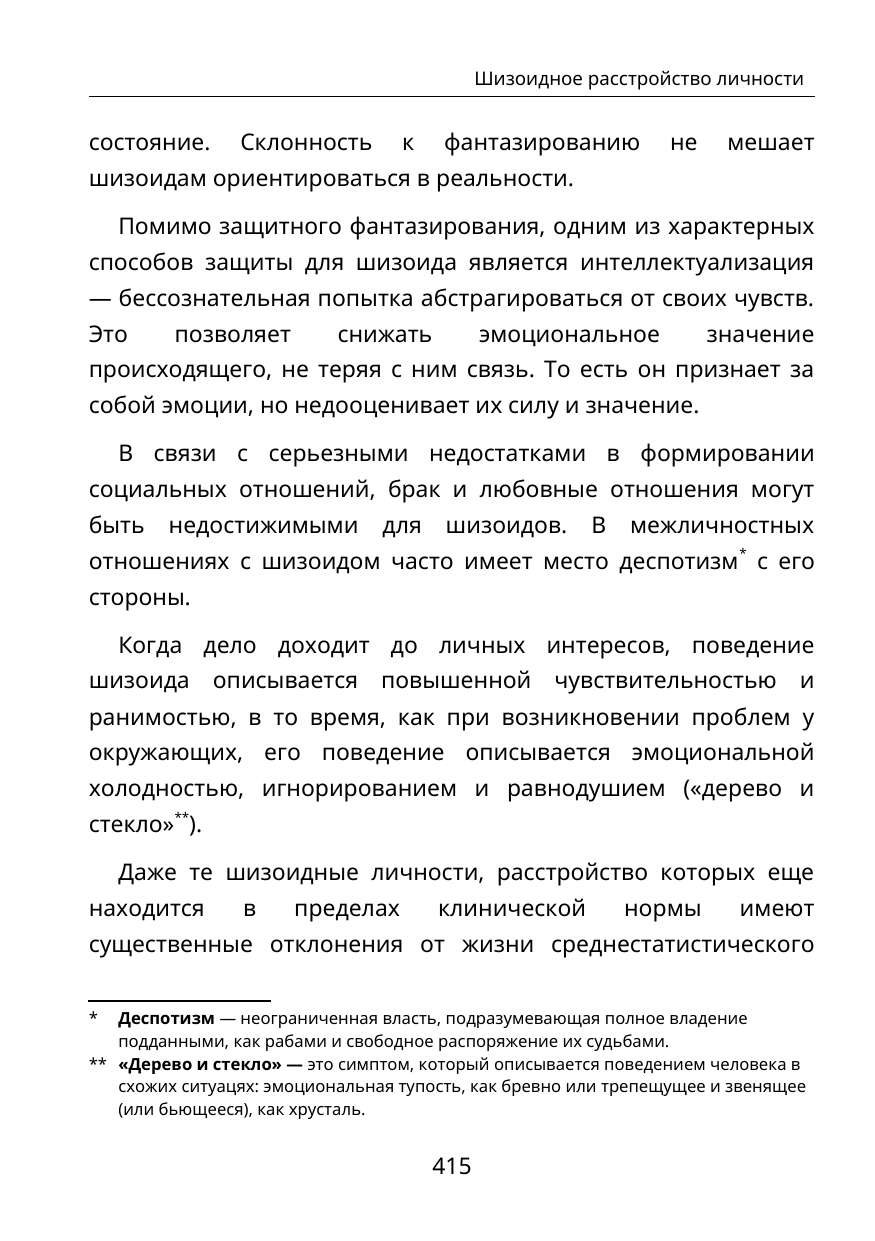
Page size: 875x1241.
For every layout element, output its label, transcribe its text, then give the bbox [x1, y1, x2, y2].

text состояние. Склонность к фантазированию не мешает шизоидам ориентироваться в реальности. [88, 126, 815, 193]
text Помимо защитного фантазирования, одним из характерных способов защиты для шизоида является интеллектуализация — бессознательная попытка абстрагироваться от своих чувств. Это позволяет снижать эмоциональное значение происходящего, не теряя с ним связь. То есть он признает за собой эмоции, но недооценивает их силу и значение. [88, 210, 815, 421]
text «Дерево и стекло» — это симптом, который описывается поведением человека в схожих ситуацях: эмоциональная тупость, как бревно или трепещущее и звенящее (или бьющееся), как хрусталь. [88, 1052, 815, 1120]
text В связи с серьезными недостатками в формировании социальных отношений, брак и любовные отношения могут быть недостижимыми для шизоидов. В межличностных отношениях с шизоидом часто имеет место деспотизм с его стороны. [88, 437, 815, 612]
text Даже те шизоидные личности, расстройство которых еще находится в пределах клинической нормы имеют существенные отклонения от жизни среднестатистического [88, 856, 815, 959]
text Когда дело доходит до личных интересов, поведение шизоида описывается повышенной чувствительностью и ранимостью, в то время, как при возникновении проблем у окружающих, его поведение описывается эмоциональной холодностью, игнорированием и равнодушием («дерево и стекло»). [88, 628, 815, 839]
text Деспотизм — неограниченная власть, подразумевающая полное владение подданными, как рабами и свободное распоряжение их судьбами. [88, 1007, 815, 1052]
